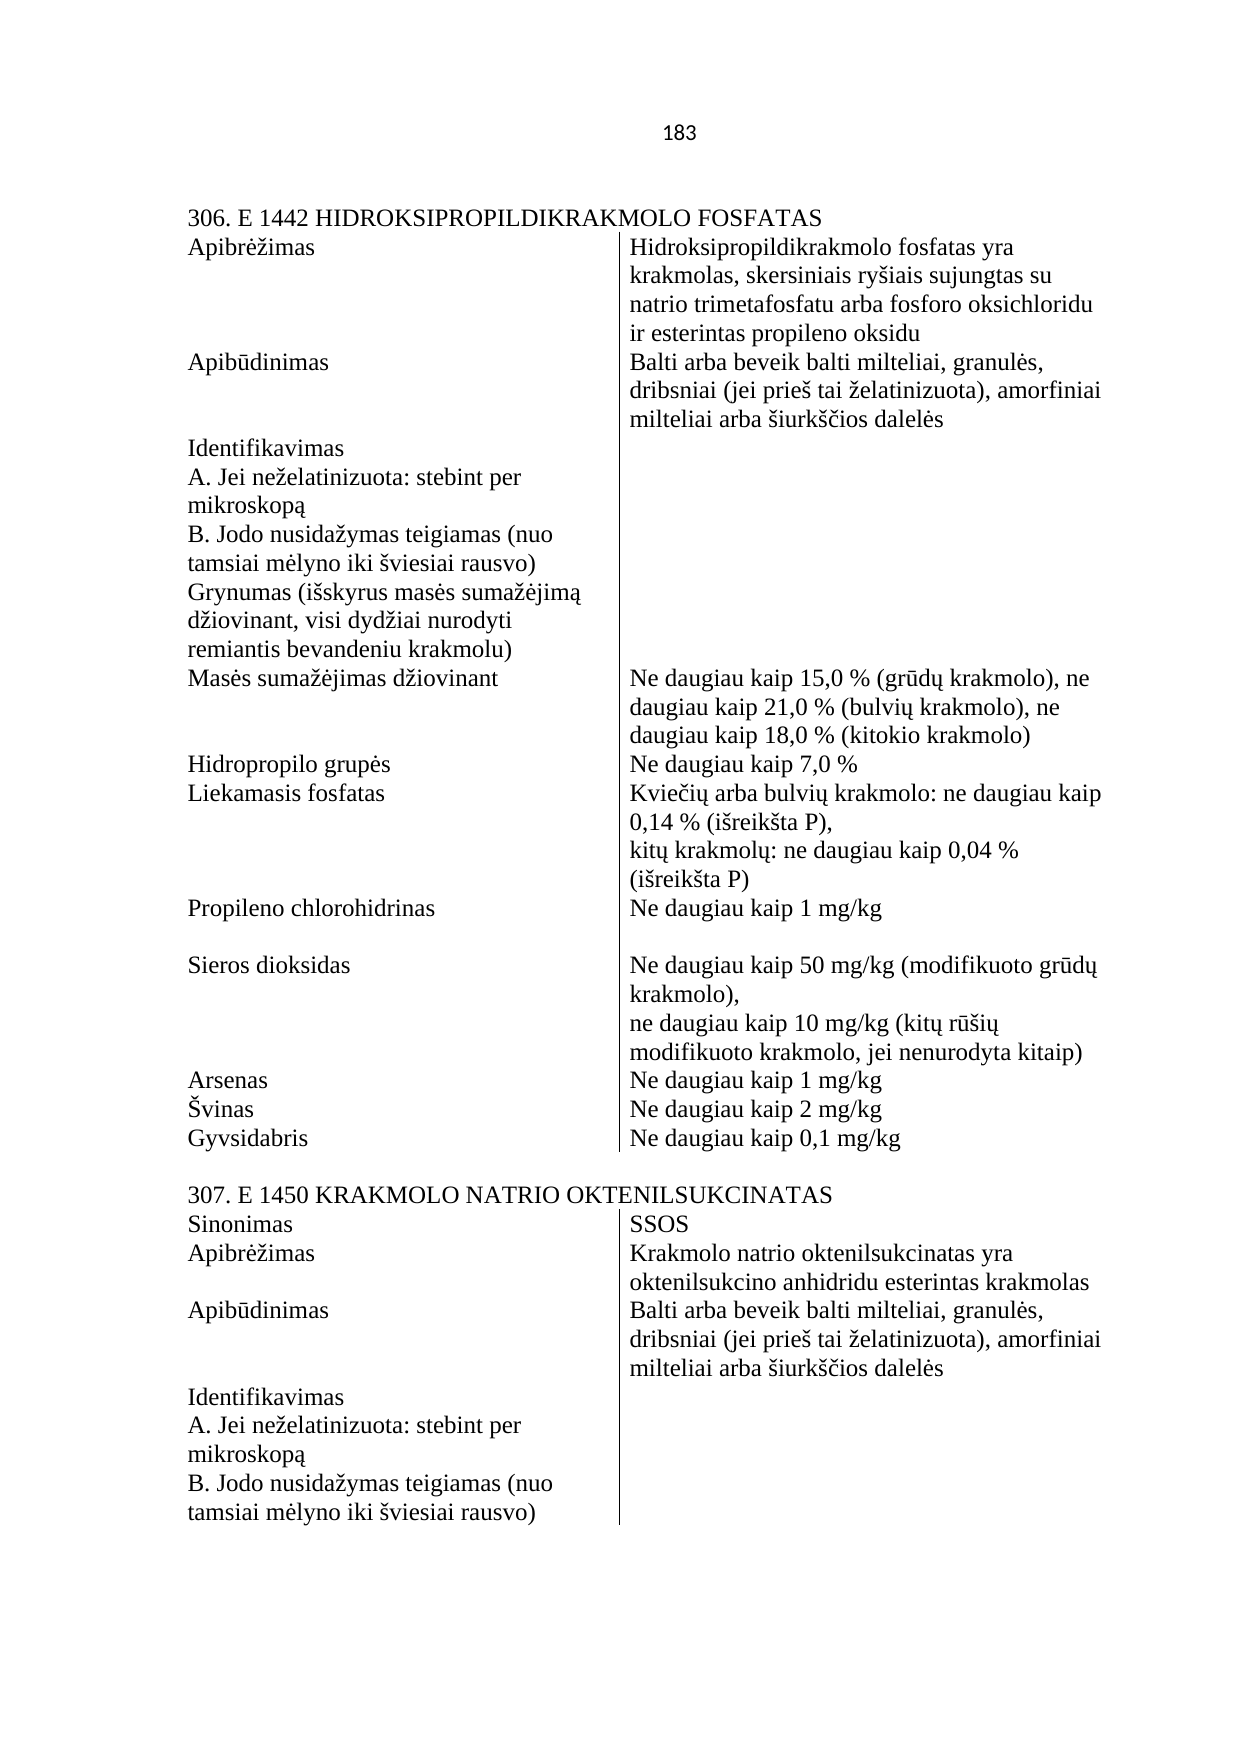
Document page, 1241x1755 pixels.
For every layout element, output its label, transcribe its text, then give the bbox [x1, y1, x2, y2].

table_cell Masės sumažėjimas džiovinant [177, 663, 619, 749]
table_cell Arsenas [177, 1065, 619, 1094]
table_cell Balti arba beveik balti milteliai, granulės, dribsniai (jei prieš tai želatinizuota), amorfiniai milteliai arba šiurkščios dalelės [620, 1295, 1122, 1382]
table_cell Apibrėžimas [177, 1238, 619, 1295]
table_cell Sinonimas [177, 1209, 619, 1238]
table_cell [620, 1382, 1122, 1410]
table_cell A. Jei neželatinizuota: stebint per mikroskopą [177, 462, 619, 519]
table_cell Ne daugiau kaip 1 mg/kg [620, 893, 1122, 950]
table_cell Krakmolo natrio oktenilsukcinatas yra oktenilsukcino anhidridu esterintas krakmolas [620, 1238, 1122, 1295]
table_cell Kviečių arba bulvių krakmolo: ne daugiau kaip 0,14 % (išreikšta P), kitų krakmolų: ne daugiau kaip 0,04 % (išreikšta P) [620, 778, 1122, 893]
table_cell Gyvsidabris [177, 1123, 619, 1152]
table_cell Liekamasis fosfatas [177, 778, 619, 893]
table_cell Propileno chlorohidrinas [177, 893, 619, 950]
table_cell Identifikavimas [177, 433, 619, 462]
table_cell Ne daugiau kaip 1 mg/kg [620, 1065, 1122, 1094]
table_cell [620, 1410, 1122, 1468]
table_cell Hidropropilo grupės [177, 749, 619, 778]
table_cell B. Jodo nusidažymas teigiamas (nuo tamsiai mėlyno iki šviesiai rausvo) [177, 1468, 619, 1525]
table_cell [620, 462, 1122, 519]
table_cell Sieros dioksidas [177, 950, 619, 1065]
table_cell B. Jodo nusidažymas teigiamas (nuo tamsiai mėlyno iki šviesiai rausvo) [177, 519, 619, 577]
table_cell Grynumas (išskyrus masės sumažėjimą džiovinant, visi dydžiai nurodyti remiantis bevandeniu krakmolu) [177, 577, 619, 663]
table_cell Ne daugiau kaip 50 mg/kg (modifikuoto grūdų krakmolo), ne daugiau kaip 10 mg/kg (kitų rūšių modifikuoto krakmolo, jei nenurodyta kitaip) [620, 950, 1122, 1065]
table_cell Identifikavimas [177, 1382, 619, 1410]
table_cell [620, 577, 1122, 663]
table_cell Ne daugiau kaip 2 mg/kg [620, 1094, 1122, 1123]
table_cell [620, 1468, 1122, 1525]
table_cell Ne daugiau kaip 7,0 % [620, 749, 1122, 778]
table_cell Balti arba beveik balti milteliai, granulės, dribsniai (jei prieš tai želatinizuota), amorfiniai milteliai arba šiurkščios dalelės [620, 347, 1122, 433]
table_cell Ne daugiau kaip 15,0 % (grūdų krakmolo), ne daugiau kaip 21,0 % (bulvių krakmolo), ne daugiau kaip 18,0 % (kitokio krakmolo) [620, 663, 1122, 749]
table_cell Hidroksipropildikrakmolo fosfatas yra krakmolas, skersiniais ryšiais sujungtas su natrio trimetafosfatu arba fosforo oksichloridu ir esterintas propileno oksidu [620, 232, 1122, 347]
table_cell Apibūdinimas [177, 1295, 619, 1382]
table_cell Apibrėžimas [177, 232, 619, 347]
table_cell [620, 433, 1122, 462]
table_cell Švinas [177, 1094, 619, 1123]
table_cell SSOS [620, 1209, 1122, 1238]
table_cell Apibūdinimas [177, 347, 619, 433]
table_cell 306. E 1442 HIDROKSIPROPILDIKRAKMOLO FOSFATAS [177, 174, 1122, 232]
table_cell Ne daugiau kaip 0,1 mg/kg [620, 1123, 1122, 1152]
table_cell 307. E 1450 KRAKMOLO NATRIO OKTENILSUKCINATAS [177, 1152, 1122, 1209]
table_cell [620, 519, 1122, 577]
table_cell A. Jei neželatinizuota: stebint per mikroskopą [177, 1410, 619, 1468]
